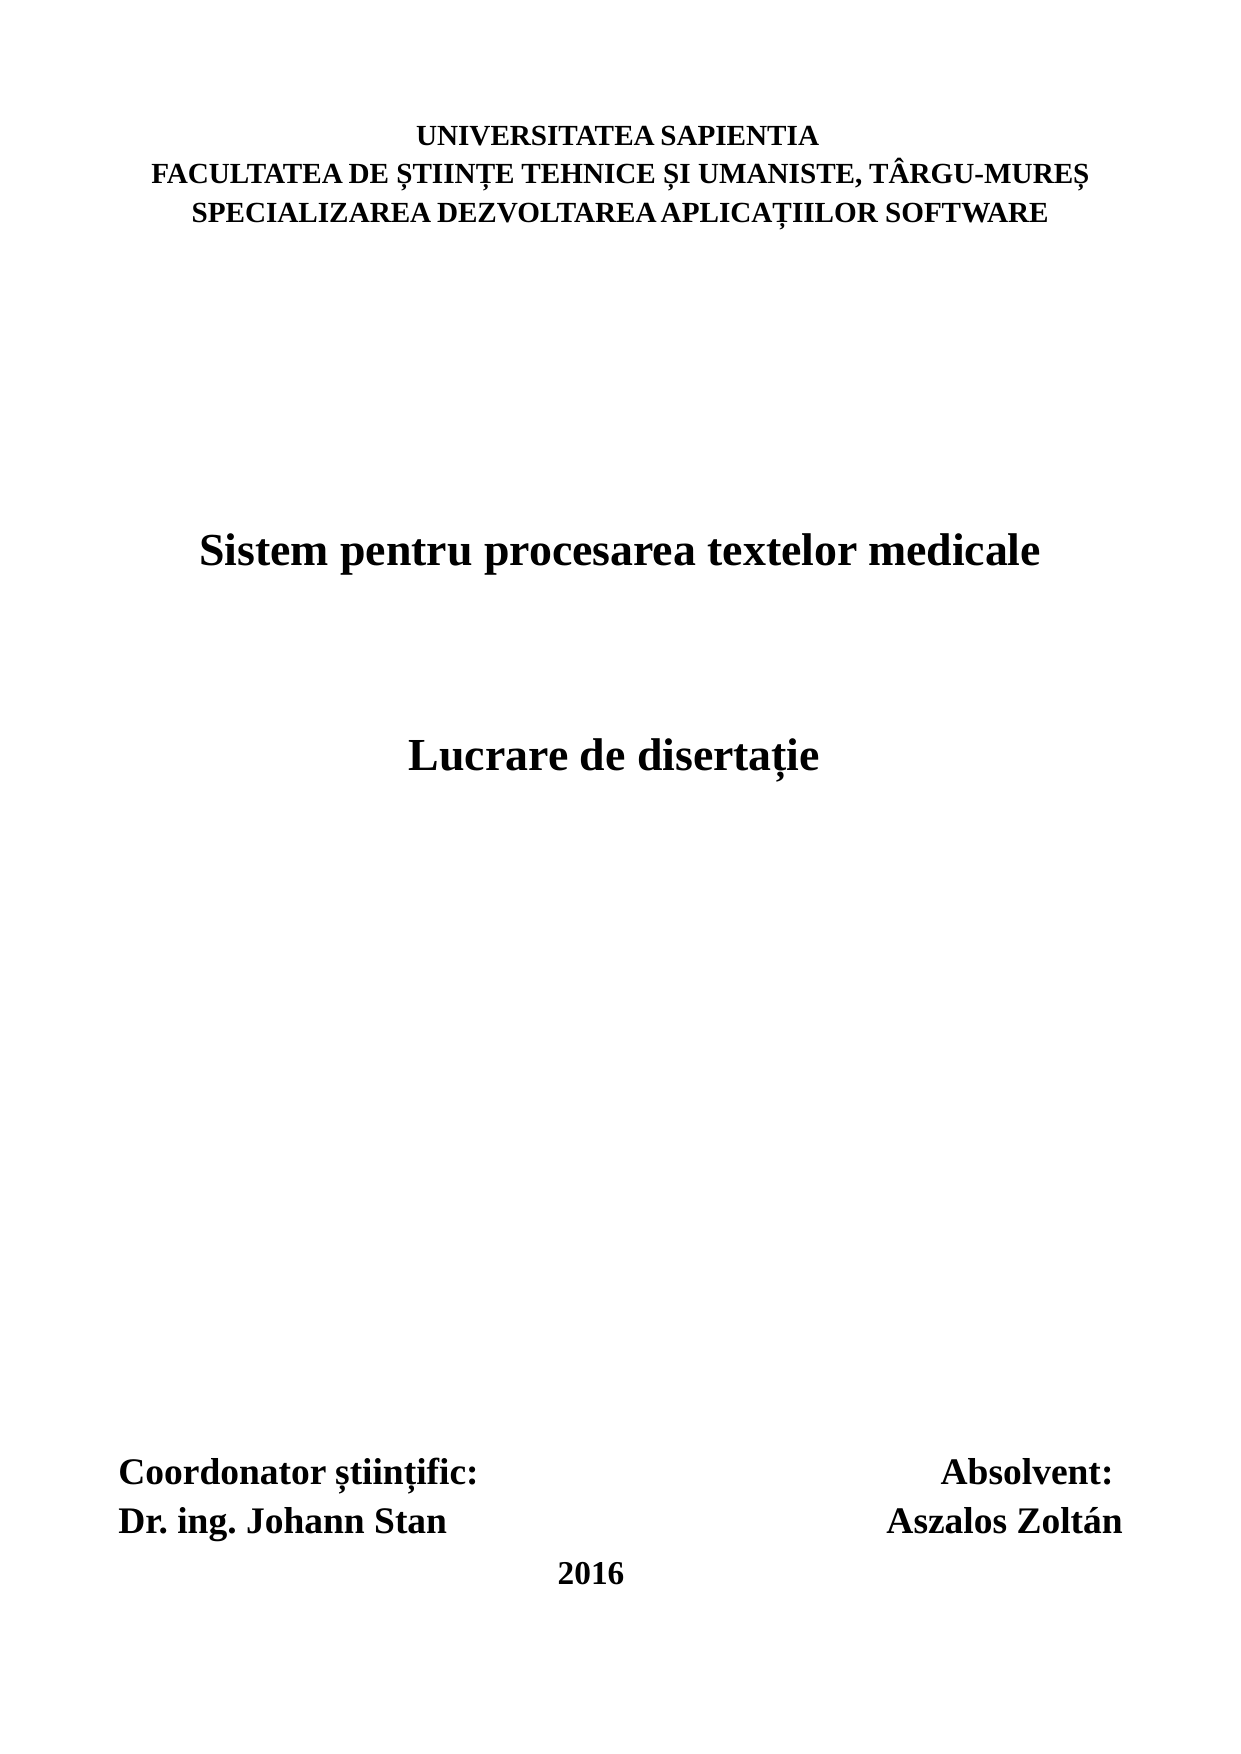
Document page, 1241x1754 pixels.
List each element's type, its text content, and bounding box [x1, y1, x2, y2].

text SPECIALIZAREA DEZVOLTAREA APLICAȚIILOR SOFTWARE [118, 195, 1122, 229]
text Dr. ing. Johann Stan Aszalos Zoltán [118, 1504, 1123, 1540]
text Sistem pentru procesarea textelor medicale [118, 537, 1122, 573]
text UNIVERSITATEA SAPIENTIA [118, 118, 1122, 152]
text 2016 [59, 1555, 1122, 1591]
text Lucrare de disertație [118, 741, 1122, 777]
text Coordonator științific: Absolvent: [118, 1456, 1122, 1492]
text FACULTATEA DE ȘTIINȚE TEHNICE ȘI UMANISTE, TÂRGU-MUREȘ [118, 157, 1122, 190]
